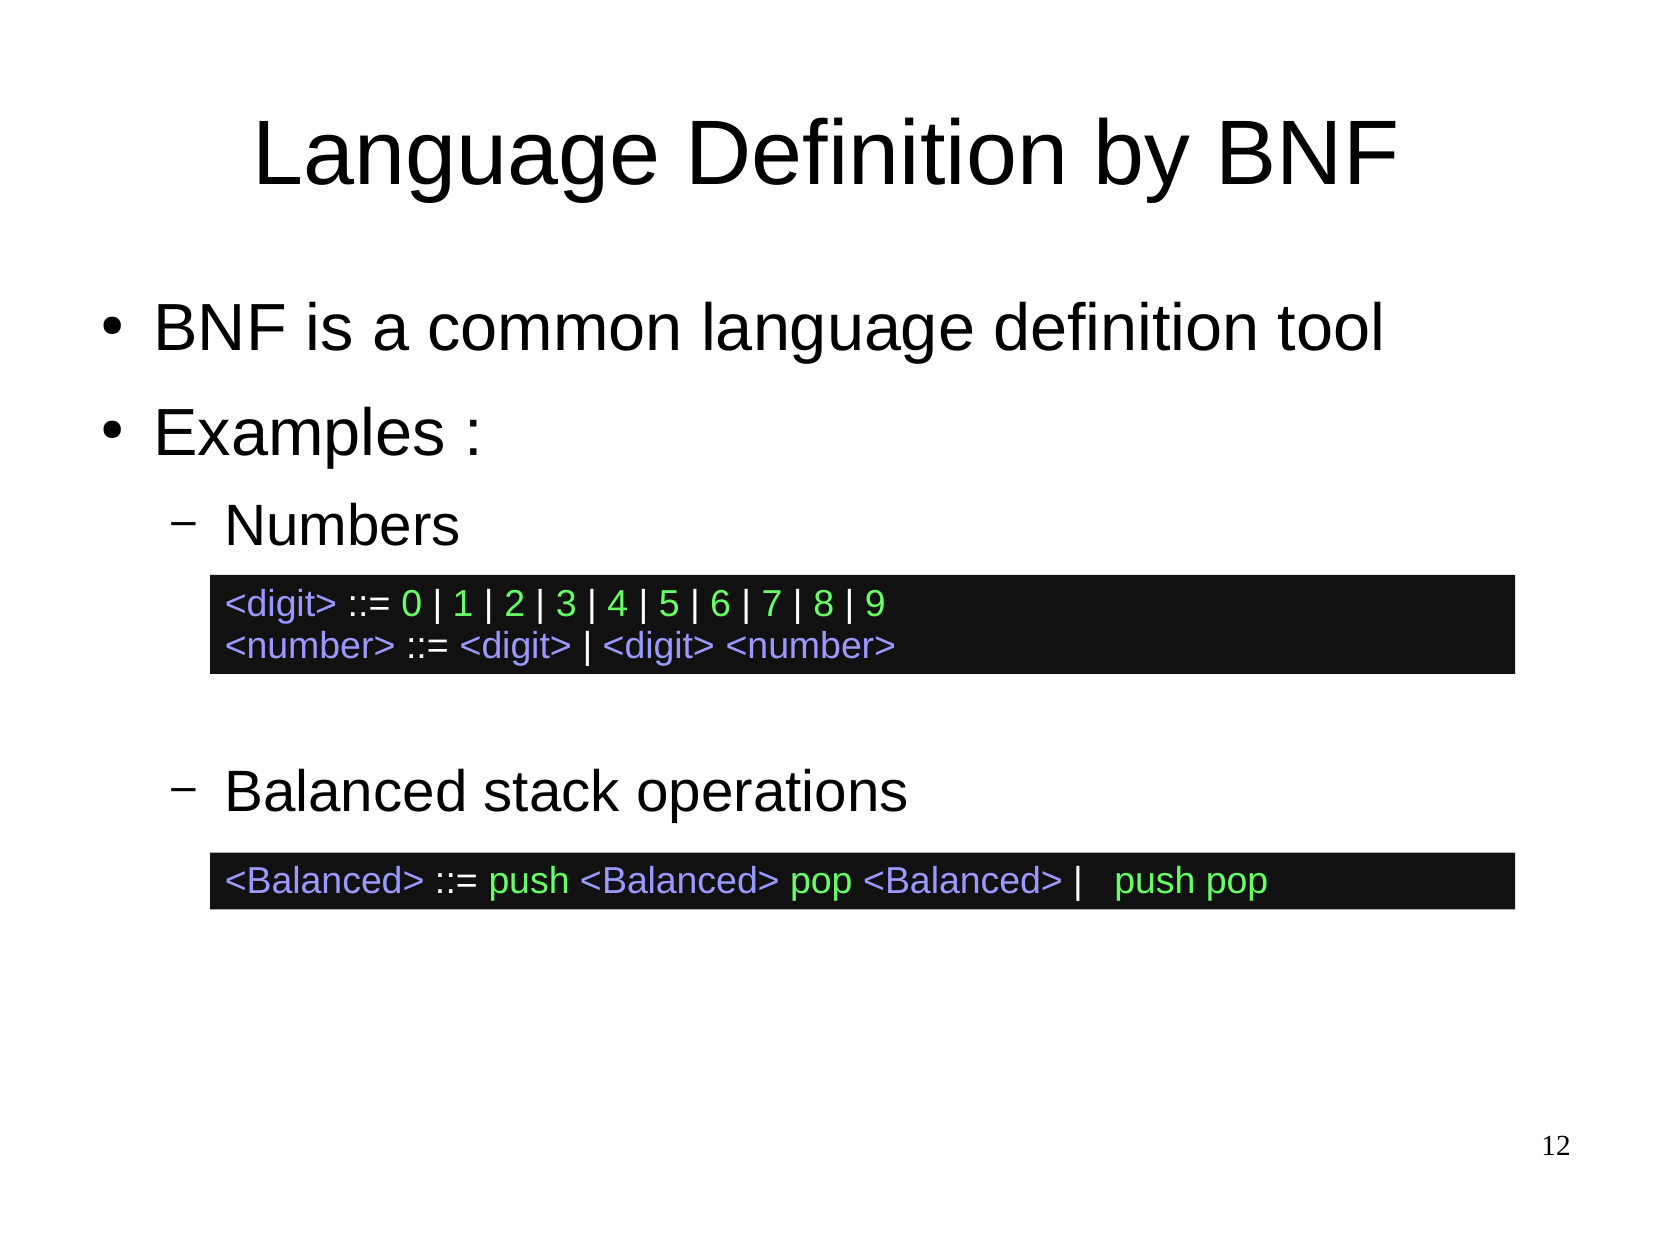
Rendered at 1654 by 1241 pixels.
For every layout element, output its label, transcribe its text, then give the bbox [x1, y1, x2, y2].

text_box <Balanced> ::= push <Balanced> pop <Balanced> | push pop [210, 852, 1516, 910]
title Language Definition by BNF [82, 49, 1571, 257]
list BNF is a common language definition tool Examples : Numbers Balanced stack operations [82, 290, 1571, 1010]
text_box <digit> ::= 0 | 1 | 2 | 3 | 4 | 5 | 6 | 7 | 8 | 9 <number> ::= <digit> | <digit> <number> [210, 574, 1516, 674]
